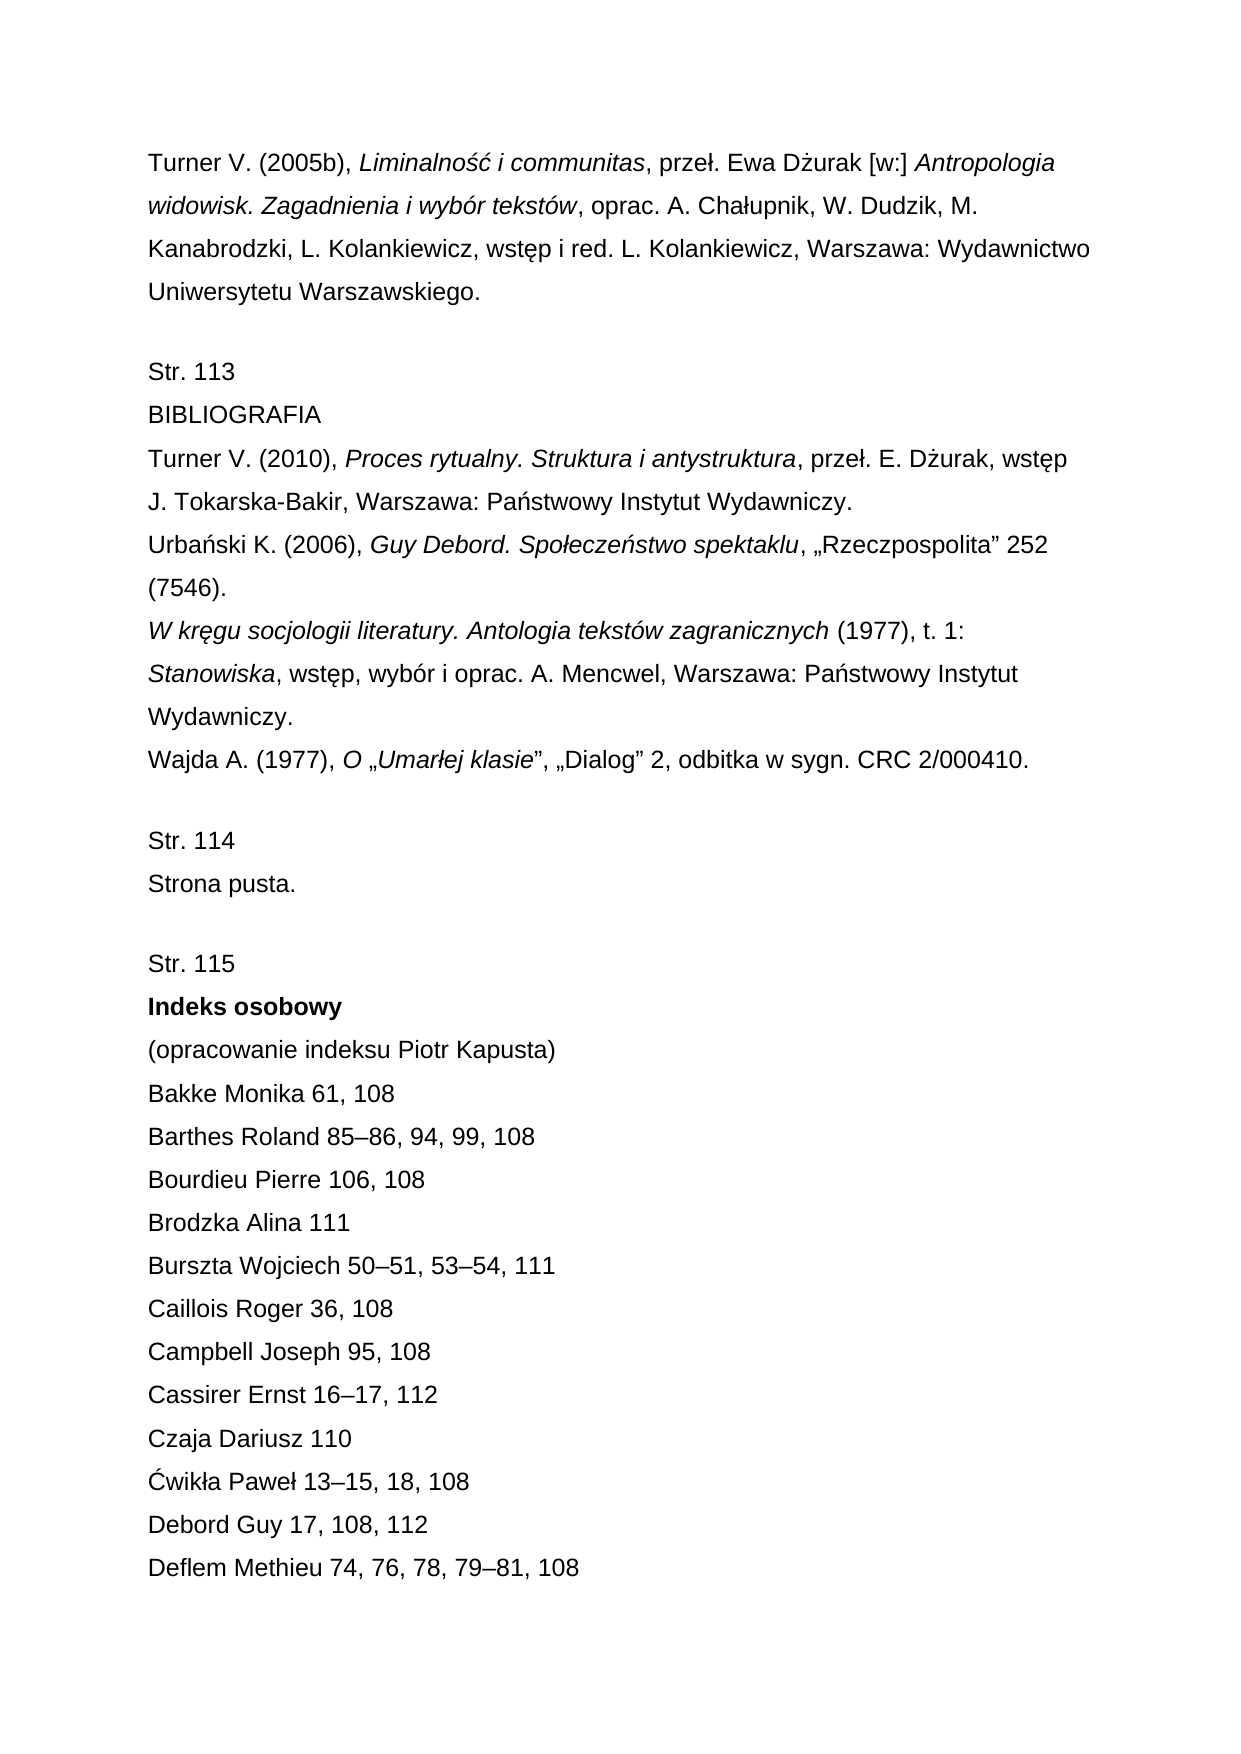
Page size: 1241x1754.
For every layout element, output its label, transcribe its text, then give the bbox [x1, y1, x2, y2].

text Turner V. (2010), Proces rytualny. Struktura i antystruktura, przeł. E. Dżurak, wstęp J. Tokarska-Bakir, Warszawa: Państwowy Instytut Wydawniczy. [148, 443, 1093, 515]
text Str. 113 [148, 357, 1093, 386]
text BIBLIOGRAFIA [148, 400, 1093, 429]
text Caillois Roger 36, 108 [148, 1294, 1093, 1323]
subtitle Indeks osobowy [148, 992, 1093, 1021]
text Barthes Roland 85–86, 94, 99, 108 [148, 1122, 1093, 1150]
text Deflem Methieu 74, 76, 78, 79–81, 108 [148, 1553, 1093, 1582]
text Ćwikła Paweł 13–15, 18, 108 [148, 1467, 1093, 1495]
text Wajda A. (1977), O „Umarłej klasie”, „Dialog” 2, odbitka w sygn. CRC 2/000410. [148, 745, 1093, 774]
text Str. 115 [148, 949, 1093, 978]
text Strona pusta. [148, 869, 1093, 898]
text Bourdieu Pierre 106, 108 [148, 1165, 1093, 1193]
text Cassirer Ernst 16–17, 112 [148, 1380, 1093, 1409]
text (opracowanie indeksu Piotr Kapusta) [148, 1035, 1093, 1064]
text W kręgu socjologii literatury. Antologia tekstów zagranicznych (1977), t. 1: Stanowiska, wstęp, wybór i oprac. A. Mencwel, Warszawa: Państwowy Instytut Wydawniczy. [148, 616, 1093, 731]
text Debord Guy 17, 108, 112 [148, 1510, 1093, 1538]
text Czaja Dariusz 110 [148, 1423, 1093, 1452]
text Burszta Wojciech 50–51, 53–54, 111 [148, 1251, 1093, 1280]
text Campbell Joseph 95, 108 [148, 1337, 1093, 1366]
text Urbański K. (2006), Guy Debord. Społeczeństwo spektaklu, „Rzeczpospolita” 252 (7546). [148, 530, 1093, 602]
text Brodzka Alina 111 [148, 1208, 1093, 1237]
text Str. 114 [148, 826, 1093, 854]
text Turner V. (2005b), Liminalność i communitas, przeł. Ewa Dżurak [w:] Antropologia widowisk. Zagadnienia i wybór tekstów, oprac. A. Chałupnik, W. Dudzik, M. Kanabrodzki, L. Kolankiewicz, wstęp i red. L. Kolankiewicz, Warszawa: Wydawnictwo Uniwersytetu Warszawskiego. [148, 148, 1093, 306]
text Bakke Monika 61, 108 [148, 1078, 1093, 1107]
